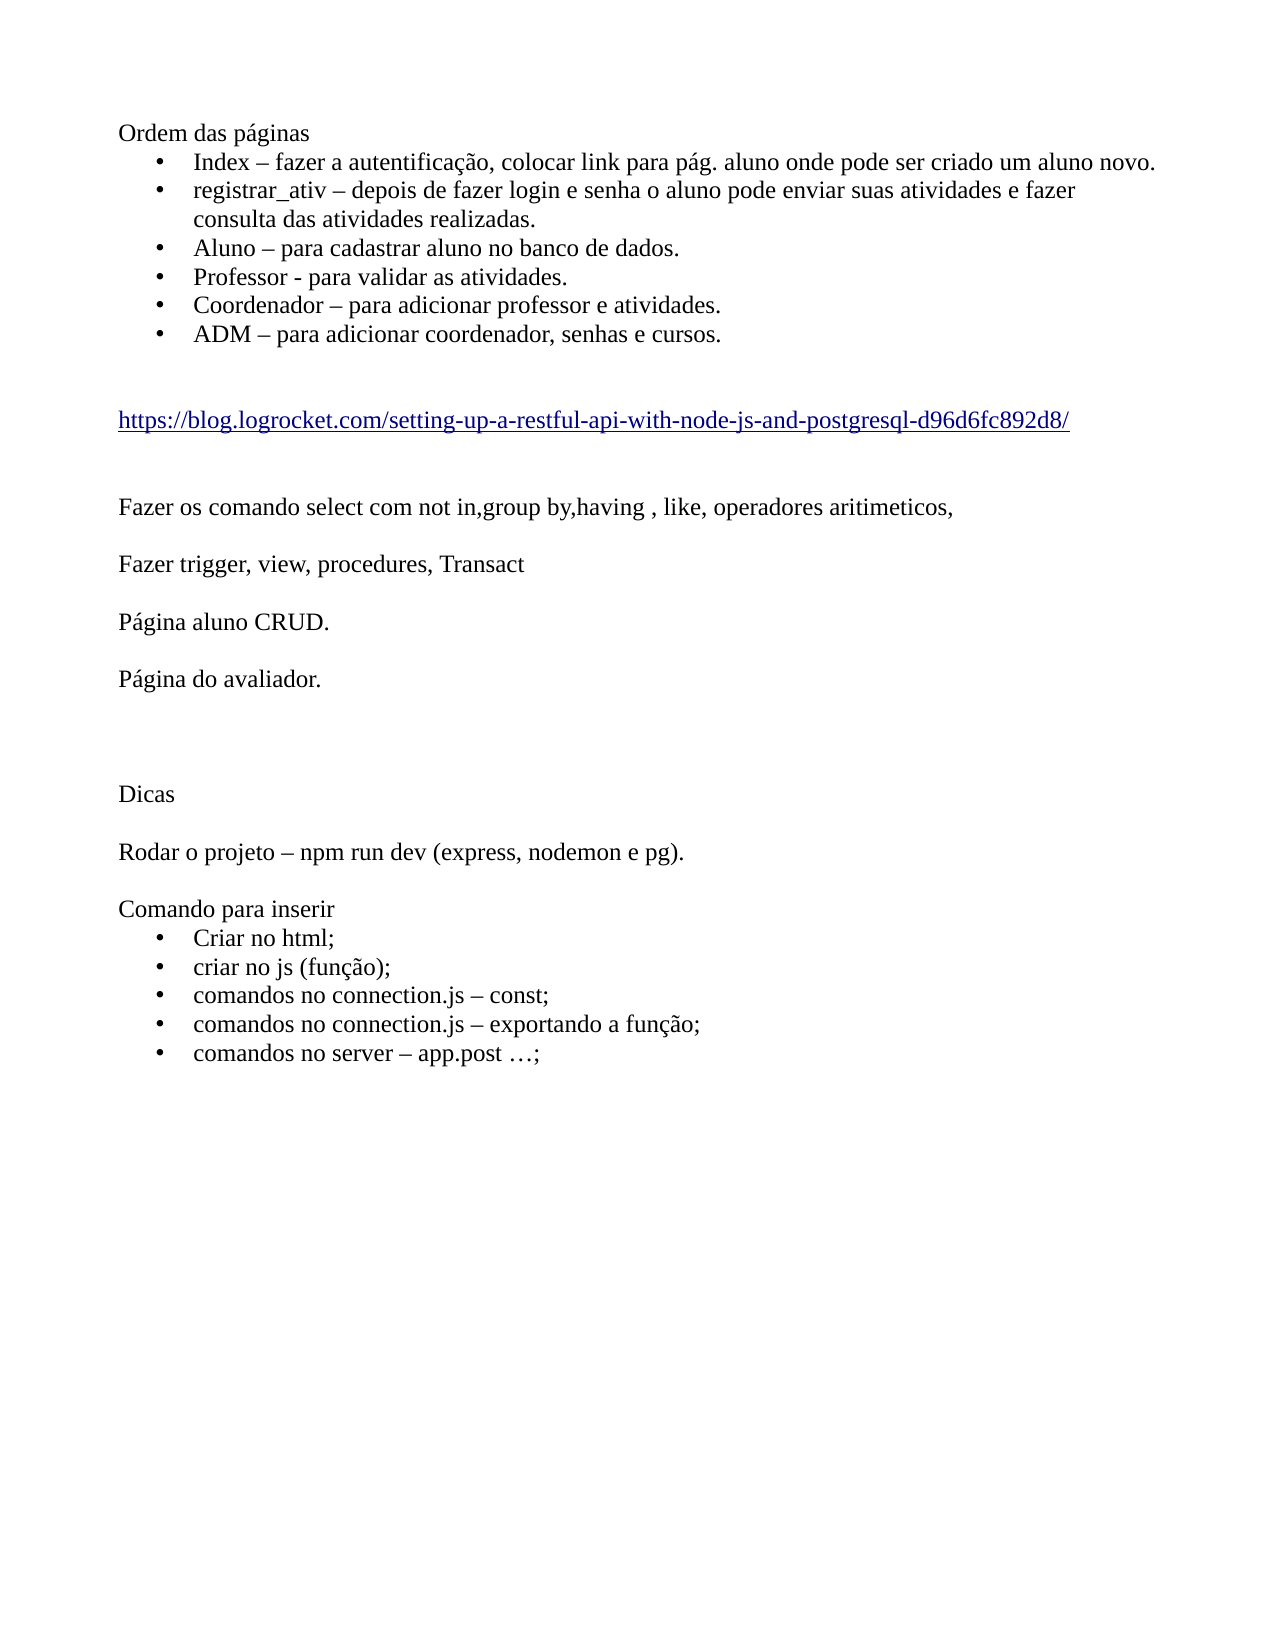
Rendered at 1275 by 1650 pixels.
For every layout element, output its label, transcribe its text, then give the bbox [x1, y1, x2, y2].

list comandos no connection.js – const; [156, 981, 1157, 1009]
list ADM – para adicionar coordenador, senhas e cursos. [156, 319, 1157, 348]
text Fazer trigger, view, procedures, Transact [118, 549, 1157, 578]
list Coordenador – para adicionar professor e atividades. [156, 291, 1157, 319]
list comandos no connection.js – exportando a função; [156, 1009, 1157, 1038]
list criar no js (função); [156, 952, 1157, 981]
list Aluno – para cadastrar aluno no banco de dados. [156, 233, 1157, 262]
list comandos no server – app.post …; [156, 1038, 1157, 1067]
list Professor - para validar as atividades. [156, 262, 1157, 291]
text Comando para inserir [118, 894, 1157, 923]
list Index – fazer a autentificação, colocar link para pág. aluno onde pode ser criado um aluno novo. [156, 147, 1157, 176]
text https://blog.logrocket.com/setting-up-a-restful-api-with-node-js-and-postgresql-d96d6fc892d8/ [118, 406, 1157, 434]
list Criar no html; [156, 923, 1157, 952]
list registrar_ativ – depois de fazer login e senha o aluno pode enviar suas atividades e fazer consulta das atividades realizadas. [156, 176, 1157, 233]
text Página do avaliador. [118, 664, 1157, 693]
text Fazer os comando select com not in,group by,having , like, operadores aritimeticos, [118, 492, 1157, 521]
text Página aluno CRUD. [118, 607, 1157, 636]
text Dicas [118, 779, 1157, 808]
text Rodar o projeto – npm run dev (express, nodemon e pg). [118, 837, 1157, 866]
text Ordem das páginas [118, 118, 1157, 147]
